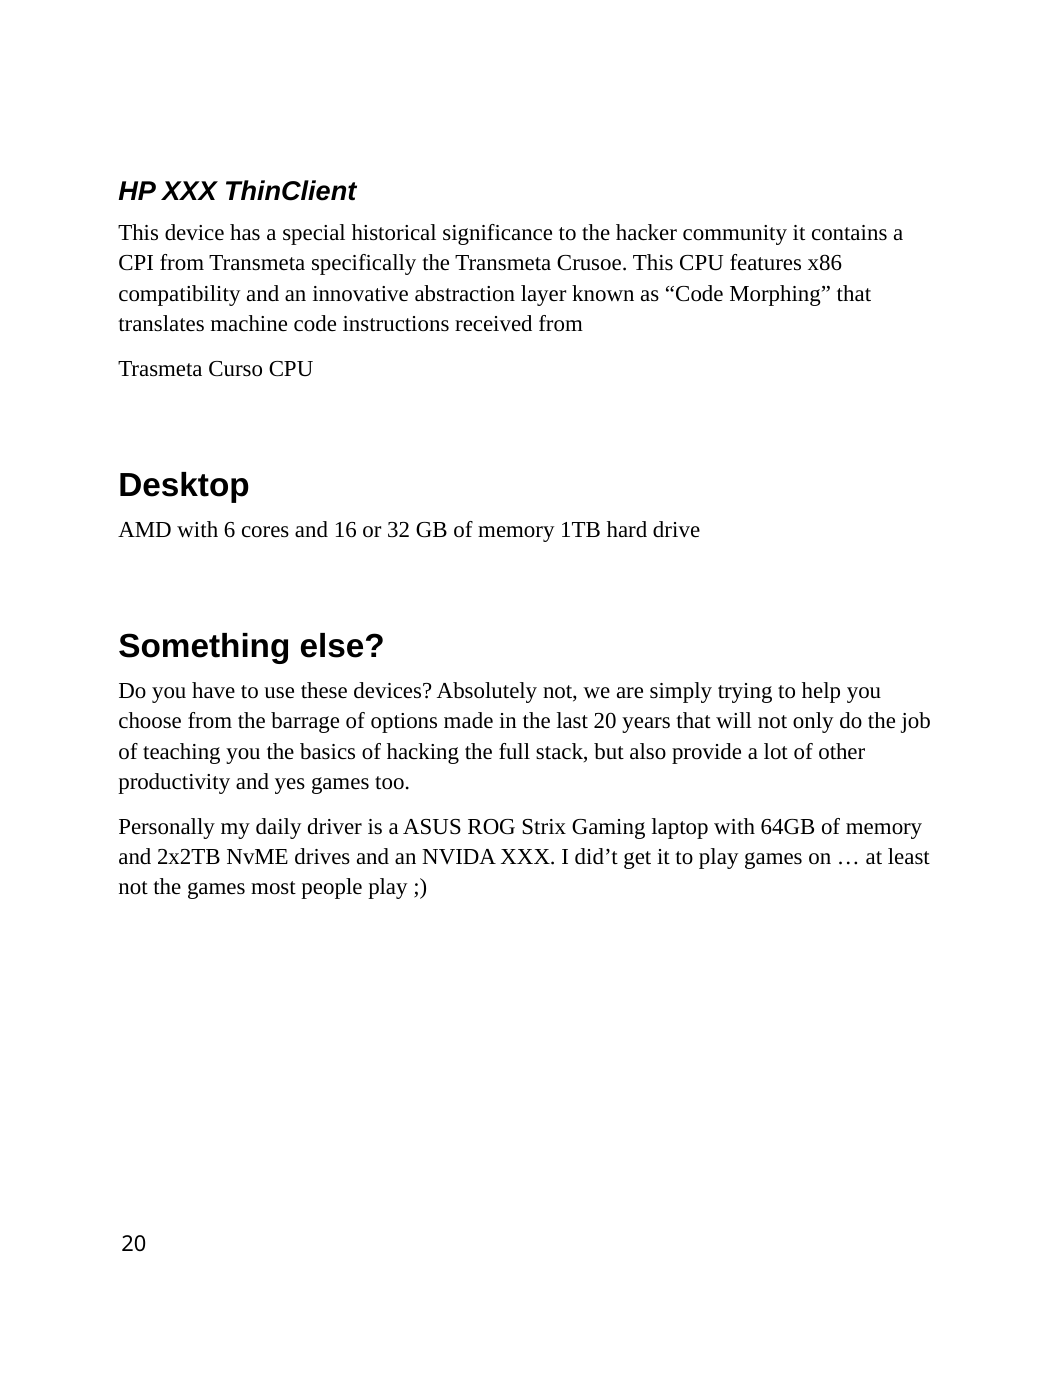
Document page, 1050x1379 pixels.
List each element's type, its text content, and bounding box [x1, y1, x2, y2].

subtitle HP XXX ThinClient [118, 175, 932, 207]
subtitle Something else? [118, 626, 932, 665]
text Do you have to use these devices? Absolutely not, we are simply trying to help you choose from the barrage of options made in the last 20 years that will not only do the job of teaching you the basics of hacking the full stack, but also provide a lot of other productivity and yes games too. [118, 677, 932, 794]
subtitle Desktop [118, 465, 932, 503]
text AMD with 6 cores and 16 or 32 GB of memory 1TB hard drive [118, 516, 932, 542]
text Personally my daily driver is a ASUS ROG Strix Gaming laptop with 64GB of memory and 2x2TB NvME drives and an NVIDA XXX. I did’t get it to play games on … at least not the games most people play ;) [118, 813, 932, 899]
text Trasmeta Curso CPU [118, 354, 932, 381]
text This device has a special historical significance to the hacker community it contains a CPI from Transmeta specifically the Transmeta Crusoe. This CPU features x86 compatibility and an innovative abstraction layer known as “Code Morphing” that translates machine code instructions received from [118, 219, 932, 336]
